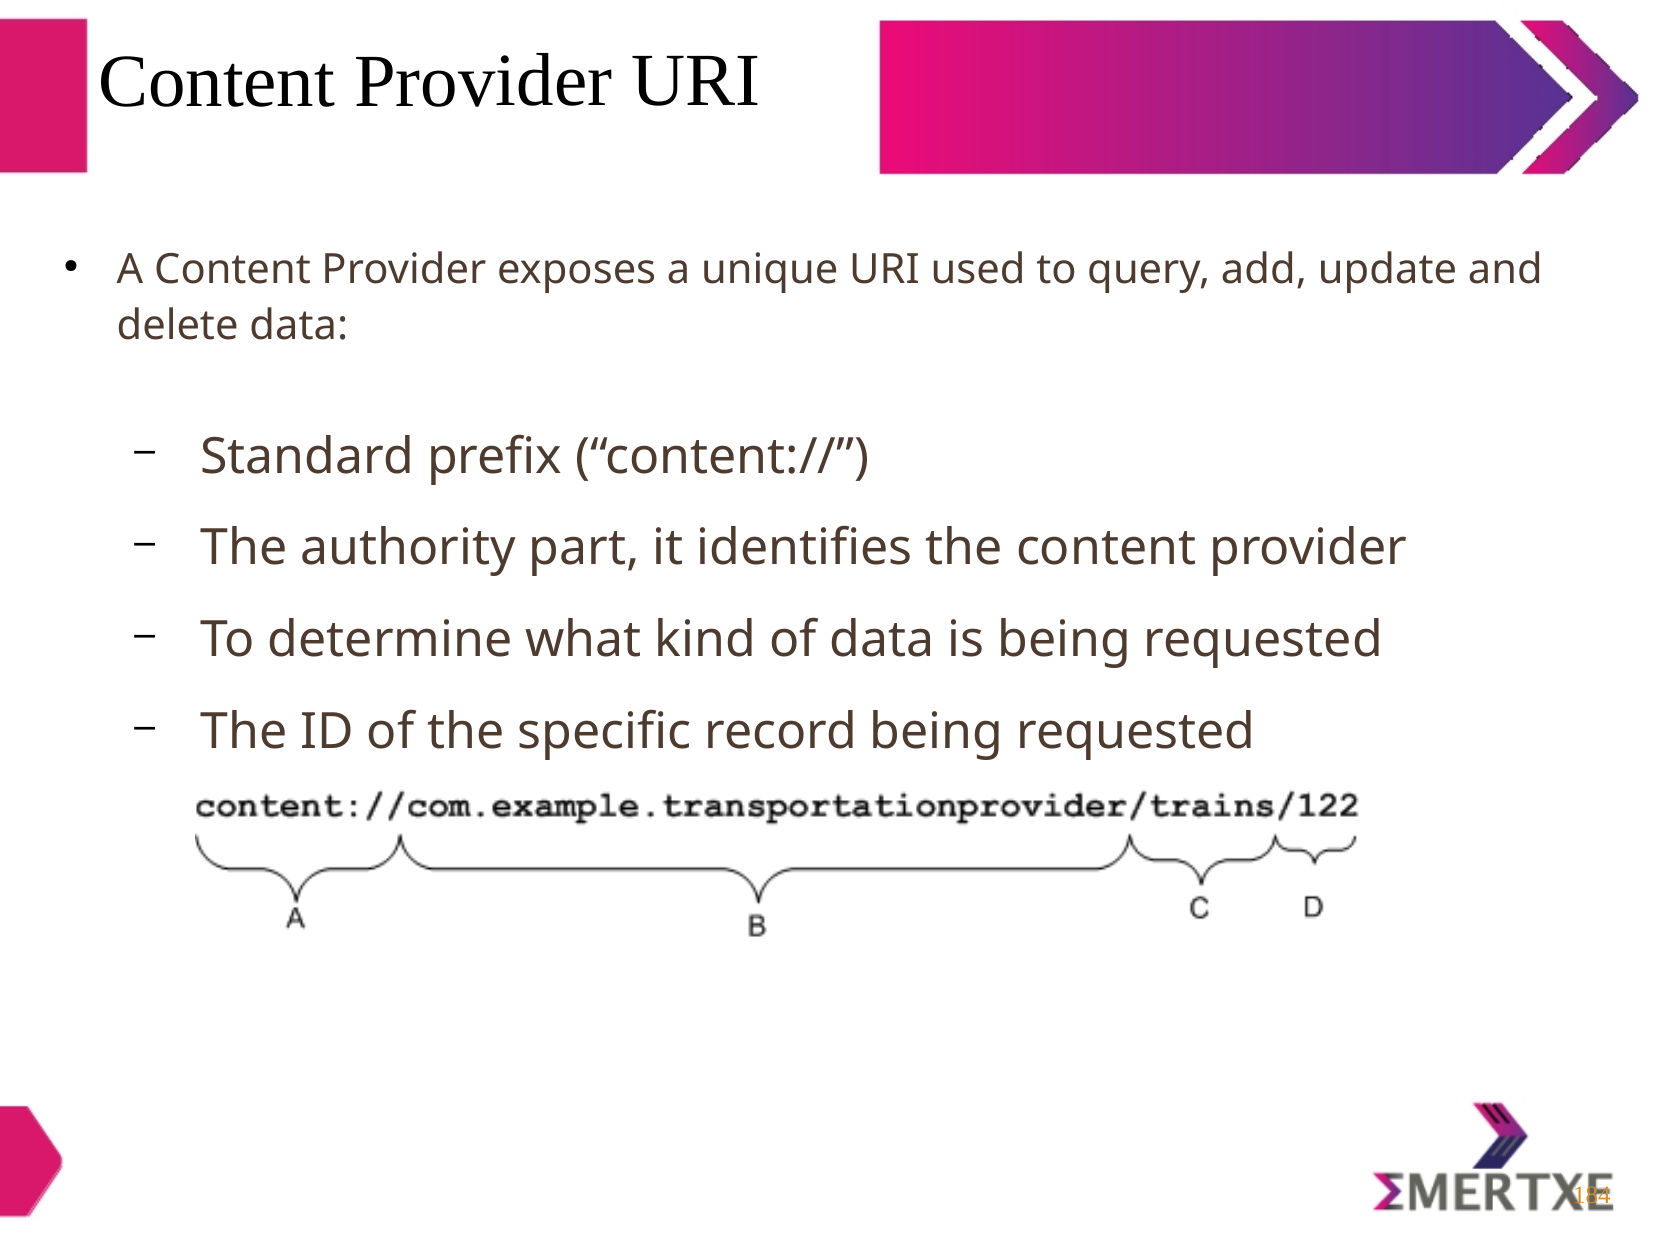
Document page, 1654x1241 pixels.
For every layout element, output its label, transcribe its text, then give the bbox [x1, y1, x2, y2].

text_box Content Provider URI [83, 30, 894, 131]
picture [0, 0, 1654, 1241]
text_box [1488, 1170, 1626, 1216]
list A Content Provider exposes a unique URI used to query, add, update and delete data: Standard prefix (“content://”) The authority part, it identifies the content provider To determine what kind of data is being requested The ID of the specific record being requested [30, 230, 1602, 1101]
text_box [48, 70, 1621, 251]
